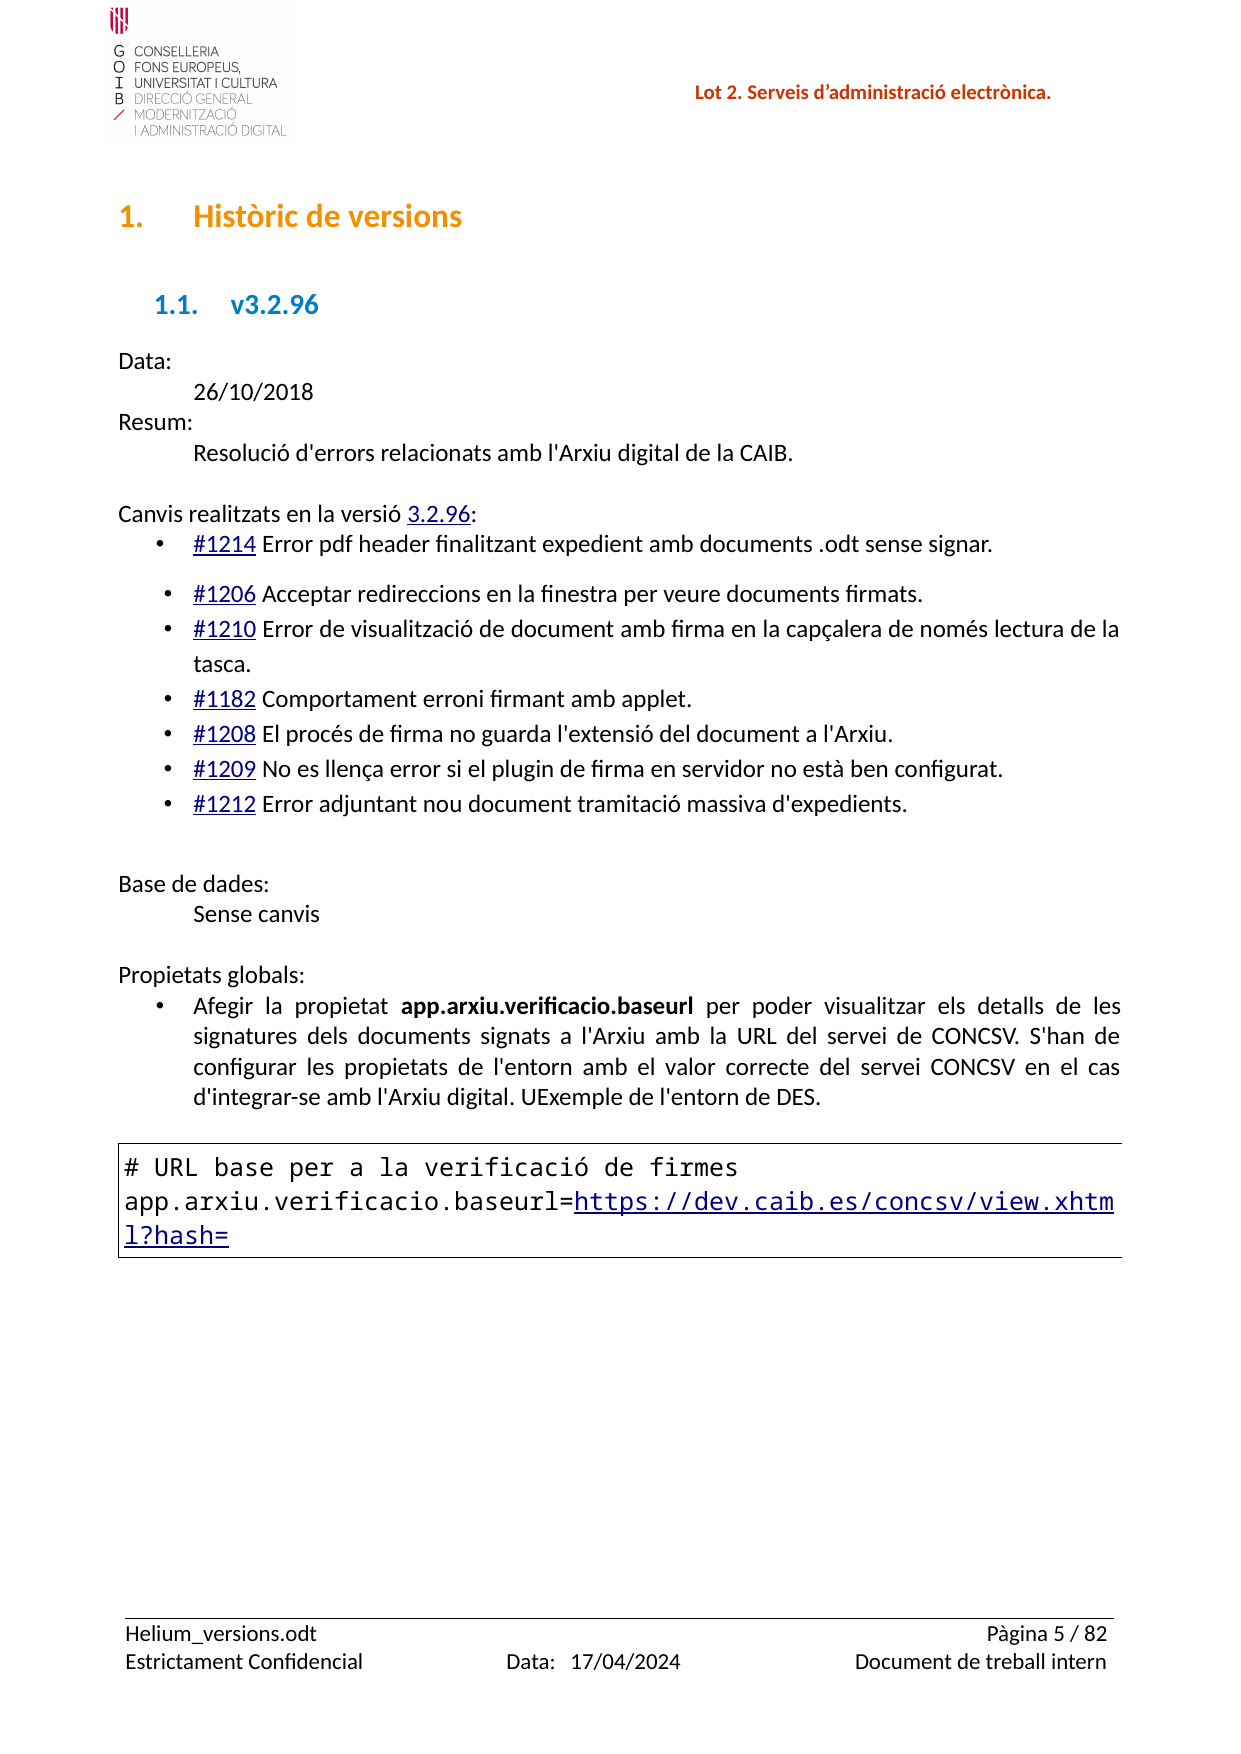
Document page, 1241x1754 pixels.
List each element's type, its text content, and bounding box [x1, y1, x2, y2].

list Afegir la propietat app.arxiu.verificacio.baseurl per poder visualitzar els detalls de les signatures dels documents signats a l'Arxiu amb la URL del servei de CONCSV. S'han de configurar les propietats de l'entorn amb el valor correcte del servei CONCSV en el cas d'integrar-se amb l'Arxiu digital. UExemple de l'entorn de DES. [156, 990, 1122, 1112]
list #1214 Error pdf header finalitzant expedient amb documents .odt sense signar. [156, 528, 1122, 559]
text Propietats globals: [118, 959, 1122, 990]
table_header # URL base per a la verificació de firmes app.arxiu.verificacio.baseurl=https://dev.caib.es/concsv/view.xhtml?hash= [119, 1144, 1122, 1257]
list #1206 Acceptar redireccions en la finestra per veure documents firmats. [164, 578, 1122, 608]
subtitle v3.2.96 [153, 286, 1122, 321]
list #1212 Error adjuntant nou document tramitació massiva d'expedients. [164, 788, 1122, 818]
subtitle Històric de versions [118, 195, 1122, 236]
text Data: [118, 345, 1122, 376]
text Base de dades: [118, 868, 1122, 898]
text Sense canvis [118, 898, 1122, 929]
text Resolució d'errors relacionats amb l'Arxiu digital de la CAIB. [118, 437, 1122, 467]
picture [100, 0, 297, 144]
text 26/10/2018 [118, 376, 1122, 406]
list #1209 No es llença error si el plugin de firma en servidor no està ben configurat. [164, 753, 1122, 783]
list #1210 Error de visualització de document amb firma en la capçalera de només lectura de la tasca. [164, 613, 1122, 678]
text Resum: [118, 406, 1122, 437]
list #1182 Comportament erroni firmant amb applet. [164, 683, 1122, 713]
text Canvis realitzats en la versió 3.2.96: [118, 498, 1122, 528]
list #1208 El procés de firma no guarda l'extensió del document a l'Arxiu. [164, 718, 1122, 748]
